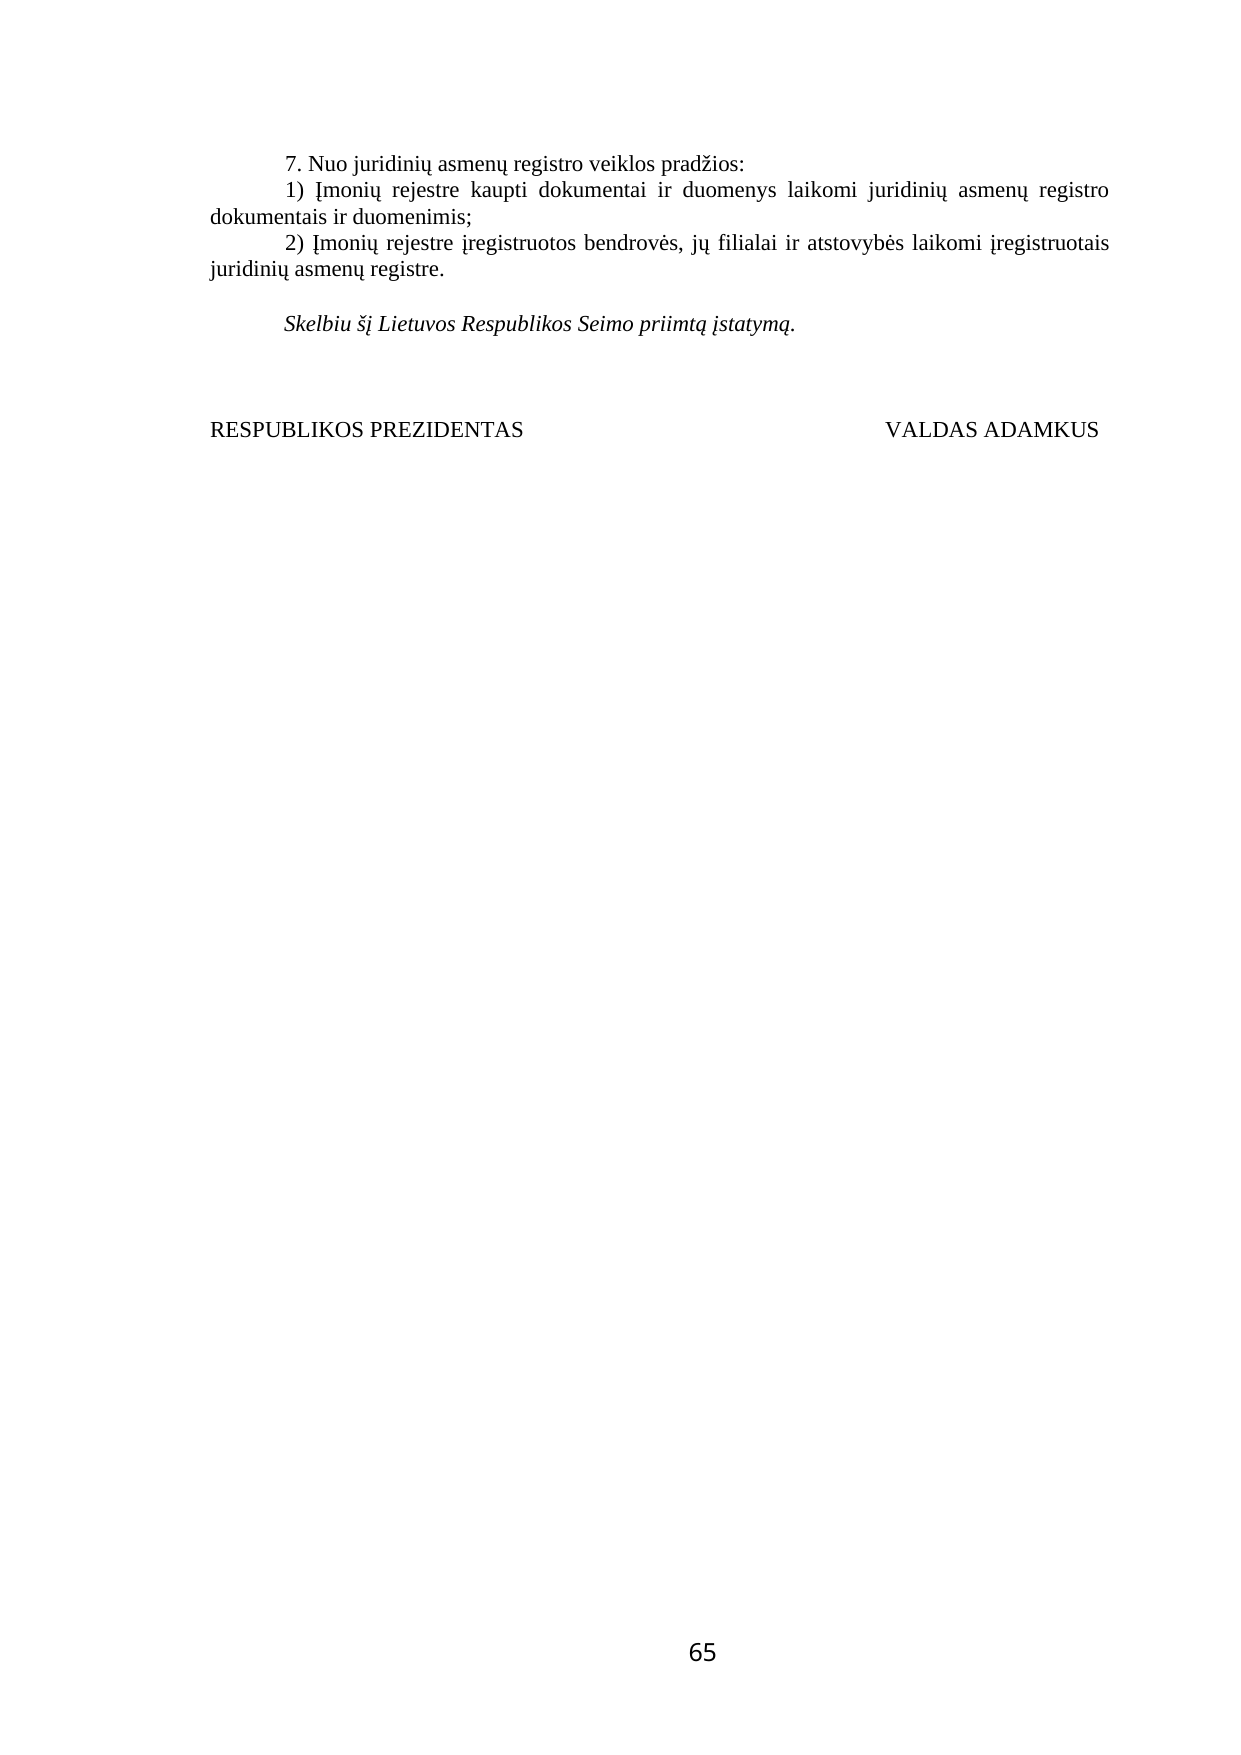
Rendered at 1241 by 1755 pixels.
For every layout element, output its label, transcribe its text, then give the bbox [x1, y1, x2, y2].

text 1) Įmonių rejestre kaupti dokumentai ir duomenys laikomi juridinių asmenų registro dokumentais ir duomenimis; [210, 176, 1111, 229]
text RESPUBLIKOS PREZIDENTAS VALDAS ADAMKUS [210, 416, 1111, 442]
text Skelbiu šį Lietuvos Respublikos Seimo priimtą įstatymą. [210, 311, 1111, 337]
text 7. Nuo juridinių asmenų registro veiklos pradžios: [210, 150, 1111, 176]
text 2) Įmonių rejestre įregistruotos bendrovės, jų filialai ir atstovybės laikomi įregistruotais juridinių asmenų registre. [210, 229, 1111, 282]
